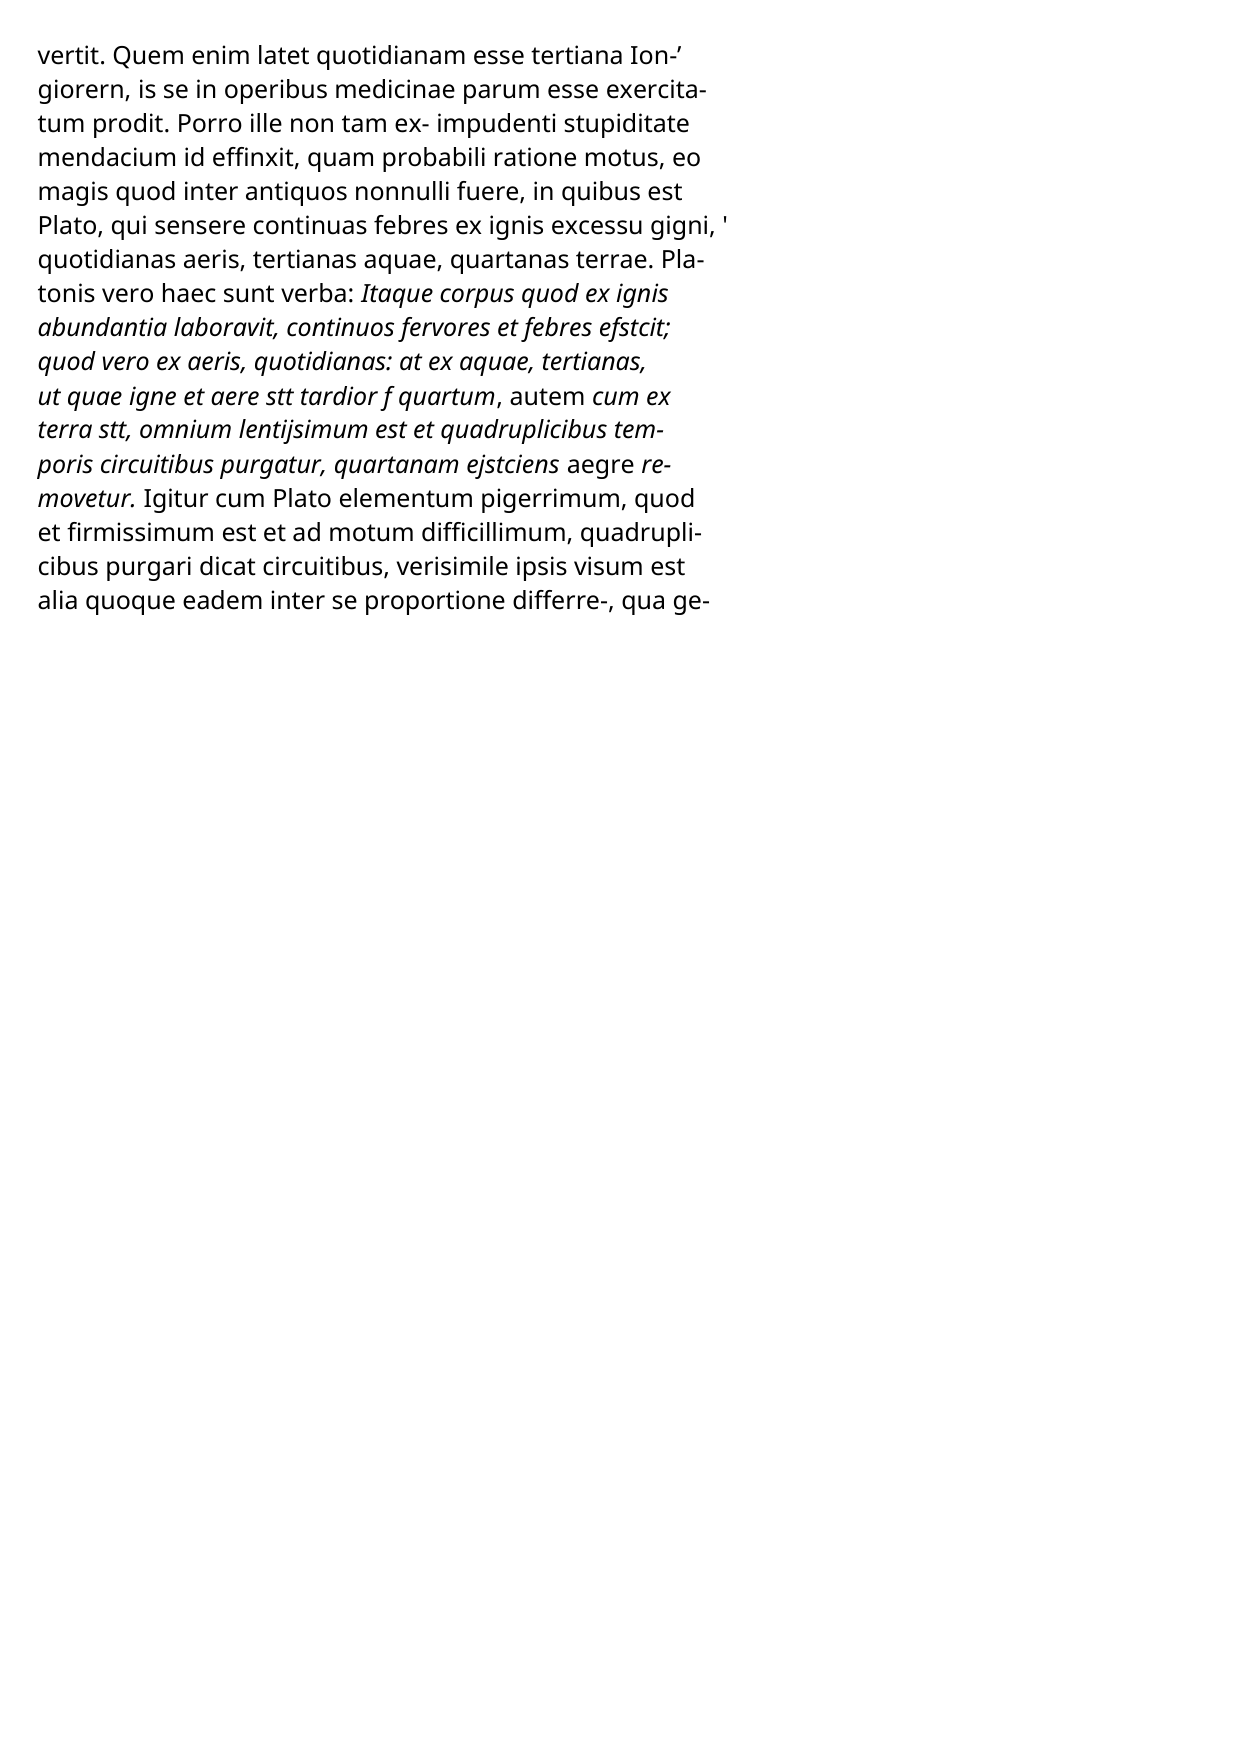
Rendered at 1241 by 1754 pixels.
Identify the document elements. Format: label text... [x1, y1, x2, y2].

text vertit. Quem enim latet quotidianam esse tertiana Ion-’ giorern, is se in operibus medicinae parum esse exercita- tum prodit. Porro ille non tam ex- impudenti stupiditate mendacium id effinxit, quam probabili ratione motus, eo magis quod inter antiquos nonnulli fuere, in quibus est Plato, qui sensere continuas febres ex ignis excessu gigni, ' quotidianas aeris, tertianas aquae, quartanas terrae. Pla- tonis vero haec sunt verba: Itaque corpus quod ex ignis abundantia laboravit, continuos fervores et febres efstcit; quod vero ex aeris, quotidianas: at ex aquae, tertianas, ut quae igne et aere stt tardior f quartum, autem cum ex terra stt, omnium lentijsimum est et quadruplicibus tem- poris circuitibus purgatur, quartanam ejstciens aegre re- movetur. Igitur cum Plato elementum pigerrimum, quod et firmissimum est et ad motum difficillimum, quadrupli- cibus purgari dicat circuitibus, verisimile ipsis visum est alia quoque eadem inter se proportione differre-, qua ge- [37, 37, 1203, 617]
